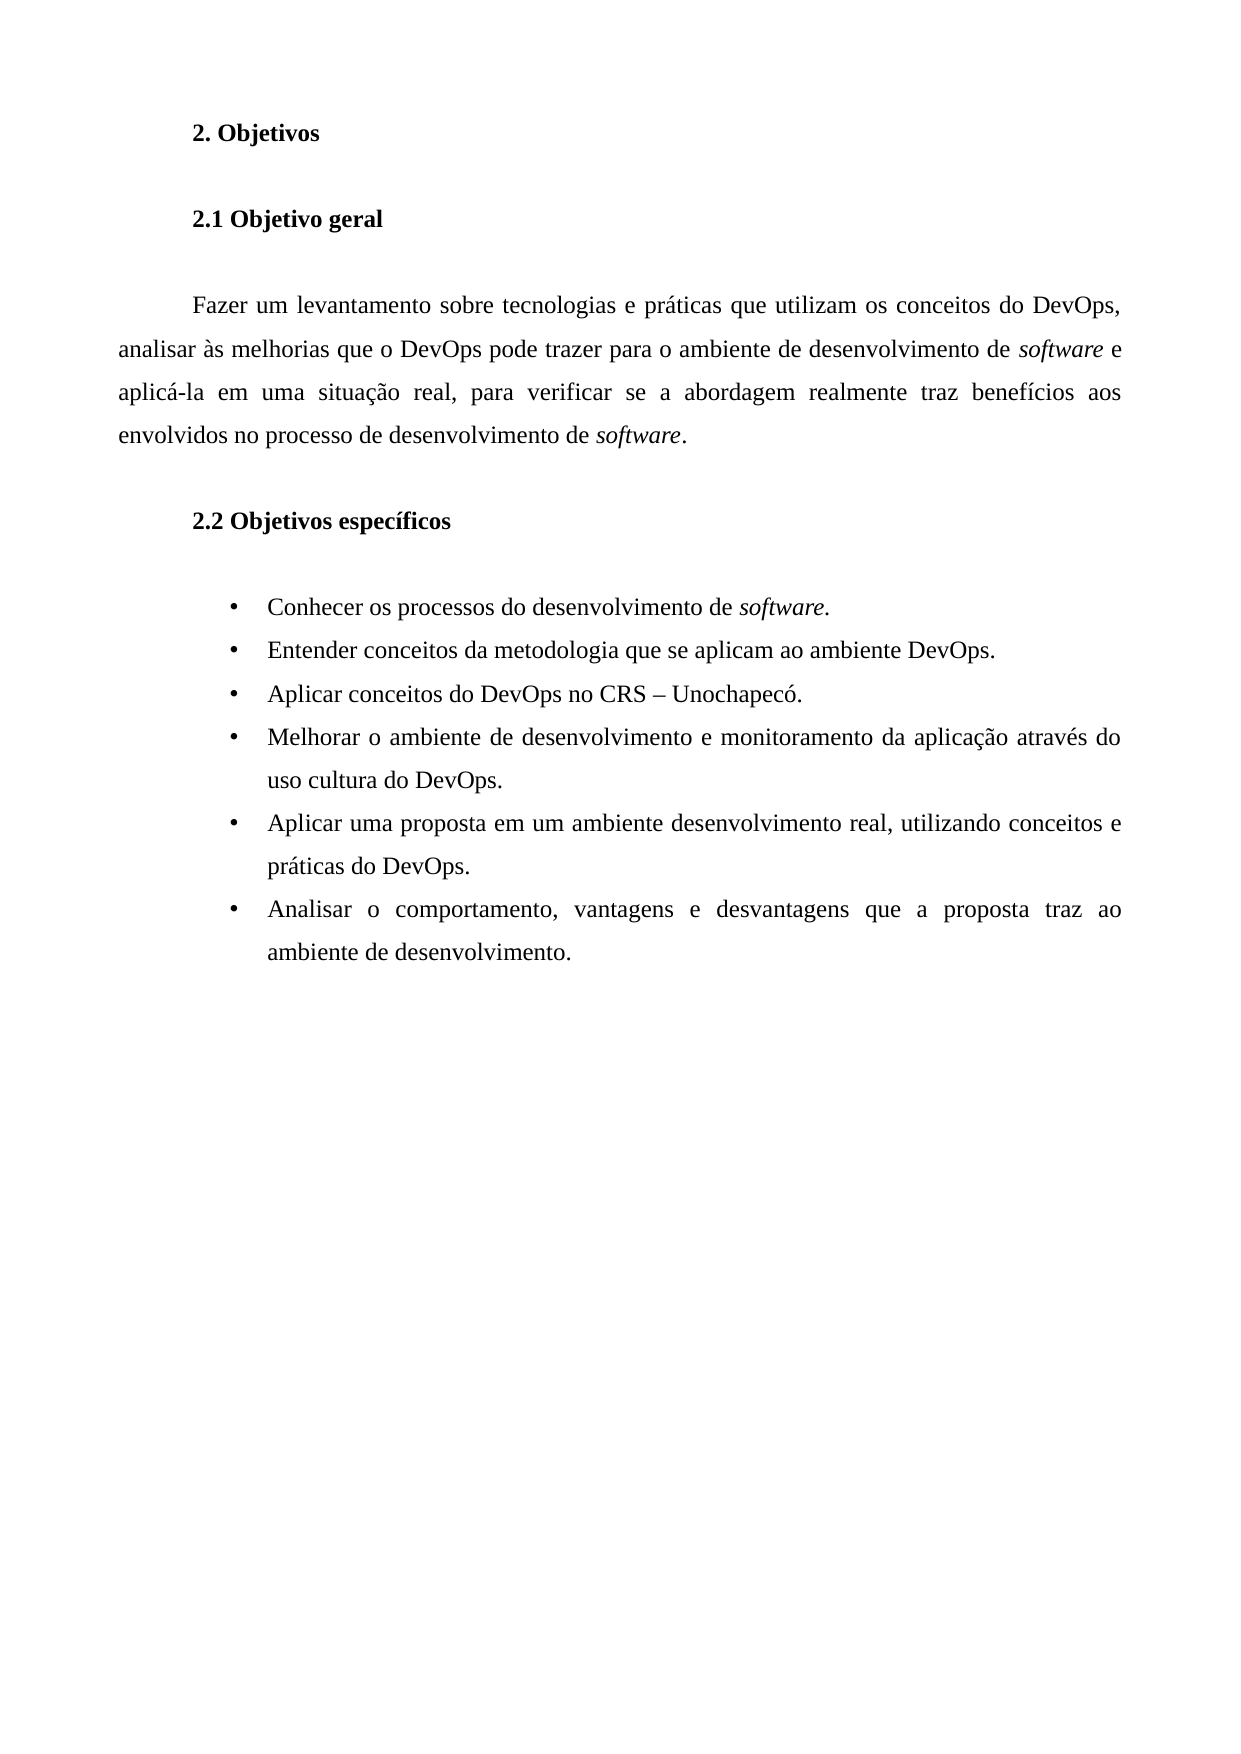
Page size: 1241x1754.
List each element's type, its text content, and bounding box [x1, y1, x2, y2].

list Conhecer os processos do desenvolvimento de software. [229, 592, 1122, 621]
text 2.1 Objetivo geral [118, 204, 1122, 233]
text 2. Objetivos [118, 118, 1122, 147]
text 2.2 Objetivos específicos [192, 506, 1122, 535]
list Aplicar conceitos do DevOps no CRS – Unochapecó. [229, 679, 1122, 707]
list Melhorar o ambiente de desenvolvimento e monitoramento da aplicação através do uso cultura do DevOps. [229, 722, 1122, 794]
list Aplicar uma proposta em um ambiente desenvolvimento real, utilizando conceitos e práticas do DevOps. [229, 808, 1122, 880]
list Entender conceitos da metodologia que se aplicam ao ambiente DevOps. [229, 636, 1122, 664]
list Analisar o comportamento, vantagens e desvantagens que a proposta traz ao ambiente de desenvolvimento. [229, 894, 1122, 966]
text Fazer um levantamento sobre tecnologias e práticas que utilizam os conceitos do DevOps, analisar às melhorias que o DevOps pode trazer para o ambiente de desenvolvimento de software e aplicá-la em uma situação real, para verificar se a abordagem realmente traz benefícios aos envolvidos no processo de desenvolvimento de software. [118, 291, 1122, 449]
